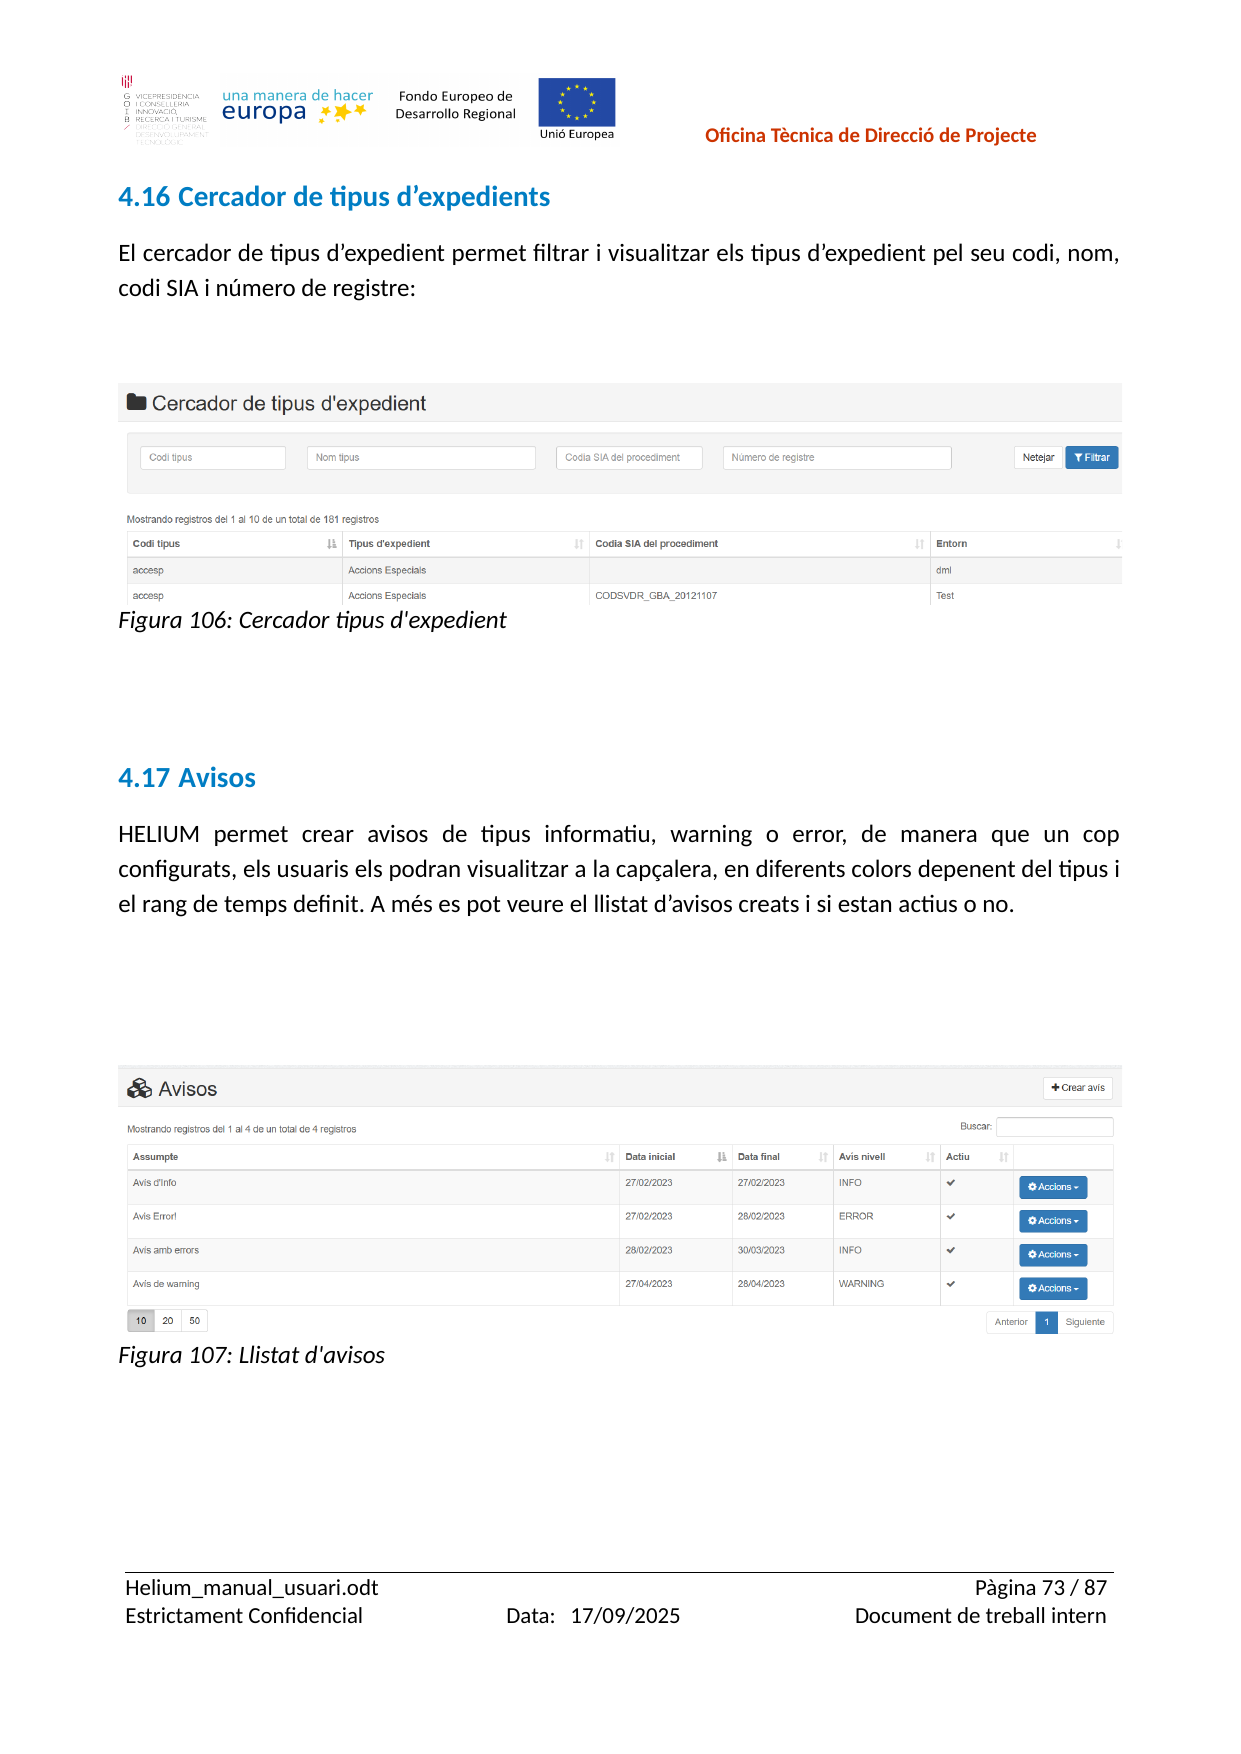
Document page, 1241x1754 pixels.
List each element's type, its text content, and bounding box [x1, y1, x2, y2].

text Figura 106: Cercador tipus d'expedient [118, 605, 1122, 635]
text Figura 107: Llistat d'avisos [118, 1340, 1122, 1370]
picture [219, 73, 621, 147]
picture [118, 73, 213, 147]
subtitle Avisos [118, 759, 1122, 795]
picture [118, 1065, 1123, 1340]
text El cercador de tipus d’expedient permet filtrar i visualitzar els tipus d’expedient pel seu codi, nom, codi SIA i número de registre: [118, 237, 1122, 302]
picture [118, 383, 1123, 605]
subtitle Cercador de tipus d’expedients [118, 178, 1122, 213]
text HELIUM permet crear avisos de tipus informatiu, warning o error, de manera que un cop configurats, els usuaris els podran visualitzar a la capçalera, en diferents colors depenent del tipus i el rang de temps definit. A més es pot veure el llistat d’avisos creats i si estan actius o no. [118, 819, 1122, 919]
